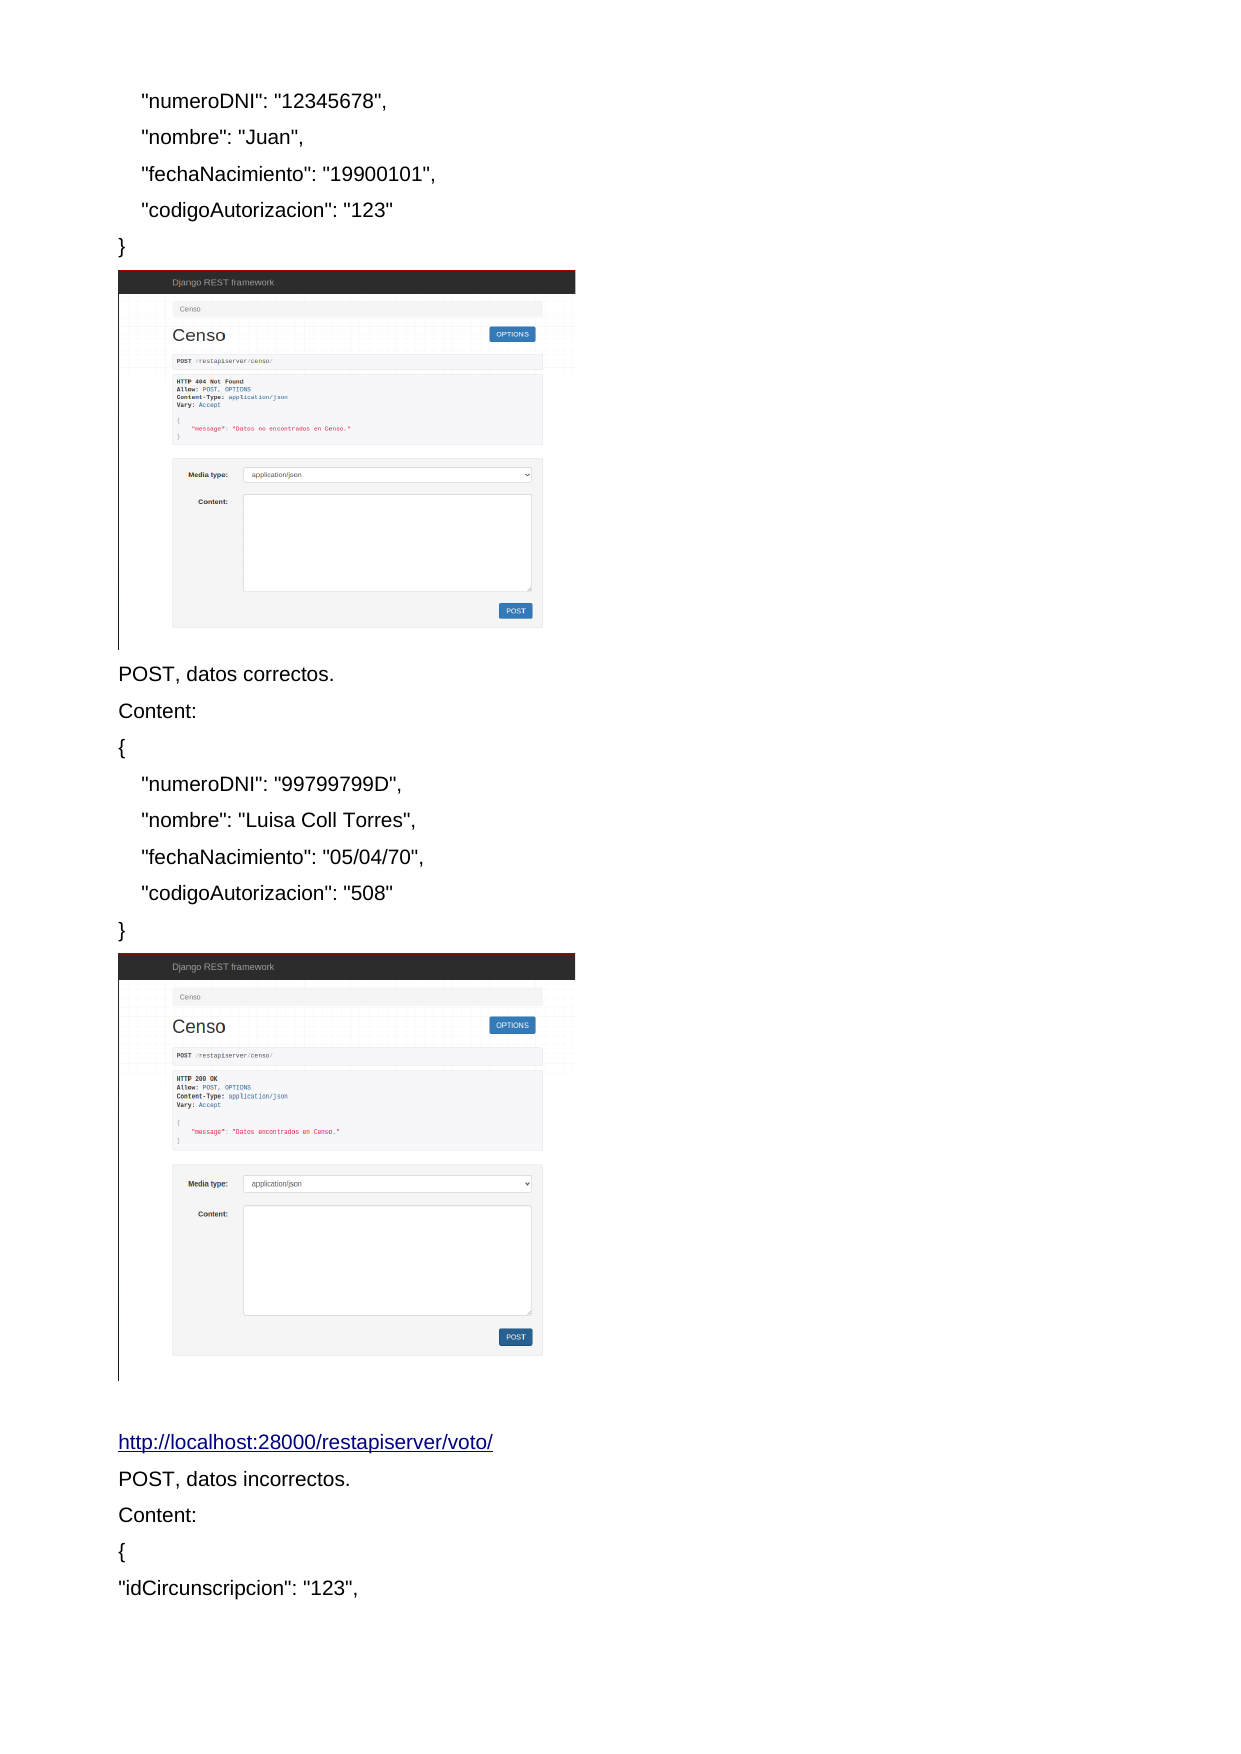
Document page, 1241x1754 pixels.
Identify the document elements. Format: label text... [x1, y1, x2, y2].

subtitle "numeroDNI": "12345678", [118, 88, 1122, 112]
subtitle POST, datos incorrectos. [118, 1466, 1122, 1490]
subtitle { [118, 735, 1122, 759]
subtitle "fechaNacimiento": "19900101", [118, 161, 1122, 185]
subtitle POST, datos correctos. [118, 662, 1122, 686]
subtitle "nombre": "Juan", [118, 125, 1122, 149]
subtitle "fechaNacimiento": "05/04/70", [118, 844, 1122, 868]
subtitle } [118, 917, 1122, 941]
subtitle "nombre": "Luisa Coll Torres", [118, 808, 1122, 832]
picture [118, 270, 576, 650]
subtitle "codigoAutorizacion": "123" [118, 198, 1122, 222]
subtitle "idCircunscripcion": "123", [118, 1576, 1122, 1600]
subtitle "numeroDNI": "99799799D", [118, 772, 1122, 796]
subtitle Content: [118, 699, 1122, 723]
subtitle } [118, 234, 1122, 258]
subtitle Content: [118, 1503, 1122, 1527]
subtitle { [118, 1539, 1122, 1563]
subtitle http://localhost:28000/restapiserver/voto/ [118, 1430, 1122, 1454]
subtitle "codigoAutorizacion": "508" [118, 881, 1122, 905]
picture [118, 953, 575, 1381]
